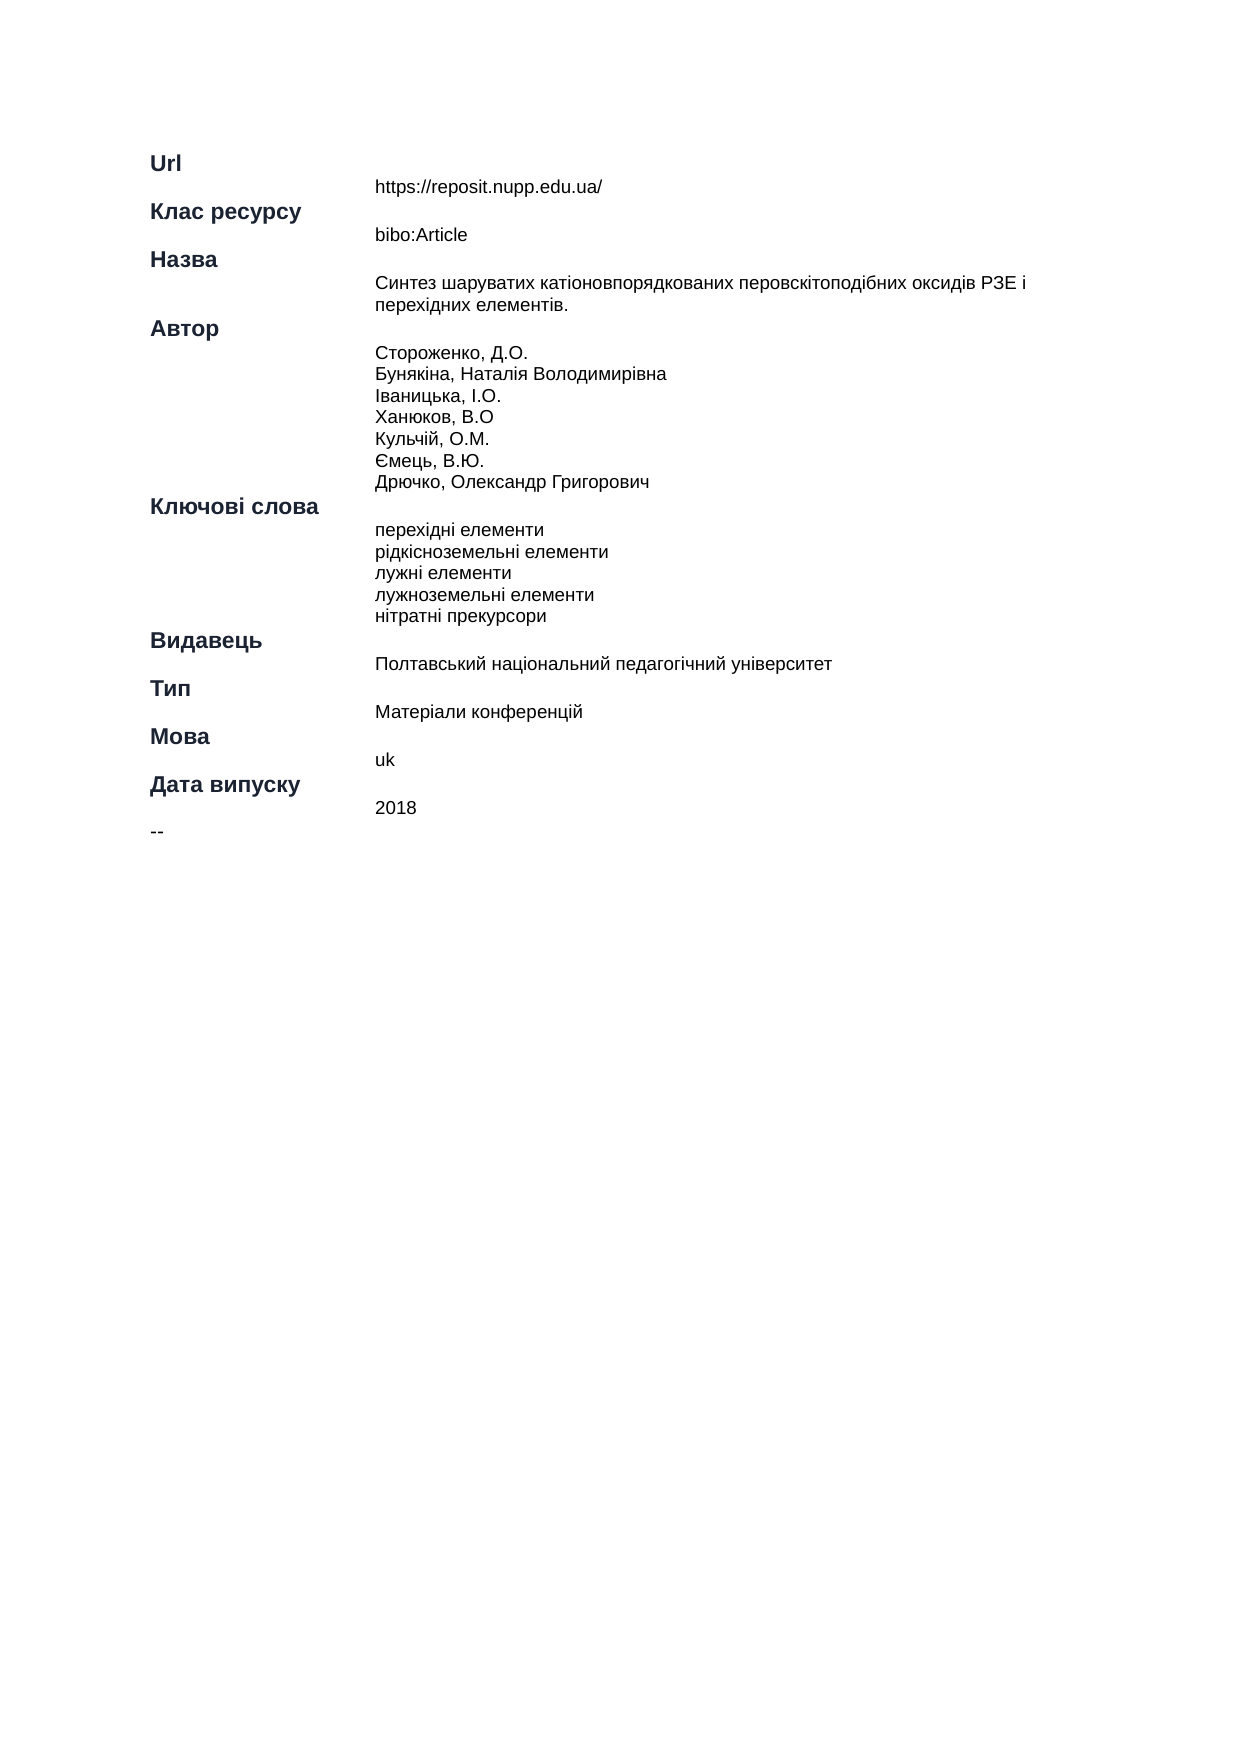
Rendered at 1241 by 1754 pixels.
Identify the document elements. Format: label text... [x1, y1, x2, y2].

text Тип [150, 675, 1090, 701]
text Матеріали конференцій [375, 701, 1090, 723]
text рідкісноземельні елементи [375, 541, 1090, 562]
text Видавець [150, 627, 1090, 653]
text uk [375, 749, 1090, 771]
text Стороженко, Д.О. [375, 342, 1090, 363]
text нітратні прекурсори [375, 605, 1090, 627]
text лужні елементи [375, 562, 1090, 584]
text Дата випуску [150, 771, 1090, 797]
text Ємець, В.Ю. [375, 449, 1090, 471]
text -- [150, 818, 1090, 842]
text Бунякіна, Наталія Володимирівна [375, 363, 1090, 385]
text Дрючко, Олександр Григорович [375, 471, 1090, 493]
text перехідні елементи [375, 519, 1090, 541]
text Назва [150, 246, 1090, 272]
text Мова [150, 723, 1090, 749]
text Синтез шаруватих катіоновпорядкованих перовскітоподібних оксидів РЗЕ і перехідних елементів. [375, 272, 1090, 315]
text Полтавський національний педагогічний університет [375, 653, 1090, 675]
text лужноземельні елементи [375, 584, 1090, 605]
text Іваницька, І.О. [375, 385, 1090, 406]
text bibo:Article [375, 224, 1090, 246]
text Ханюков, В.О [375, 406, 1090, 428]
text 2018 [375, 797, 1090, 818]
text Клас ресурсу [150, 198, 1090, 224]
text Кульчій, О.М. [375, 428, 1090, 449]
text Url [150, 150, 1090, 176]
text Ключові слова [150, 493, 1090, 519]
text https://reposit.nupp.edu.ua/ [375, 176, 1090, 198]
text Автор [150, 315, 1090, 342]
